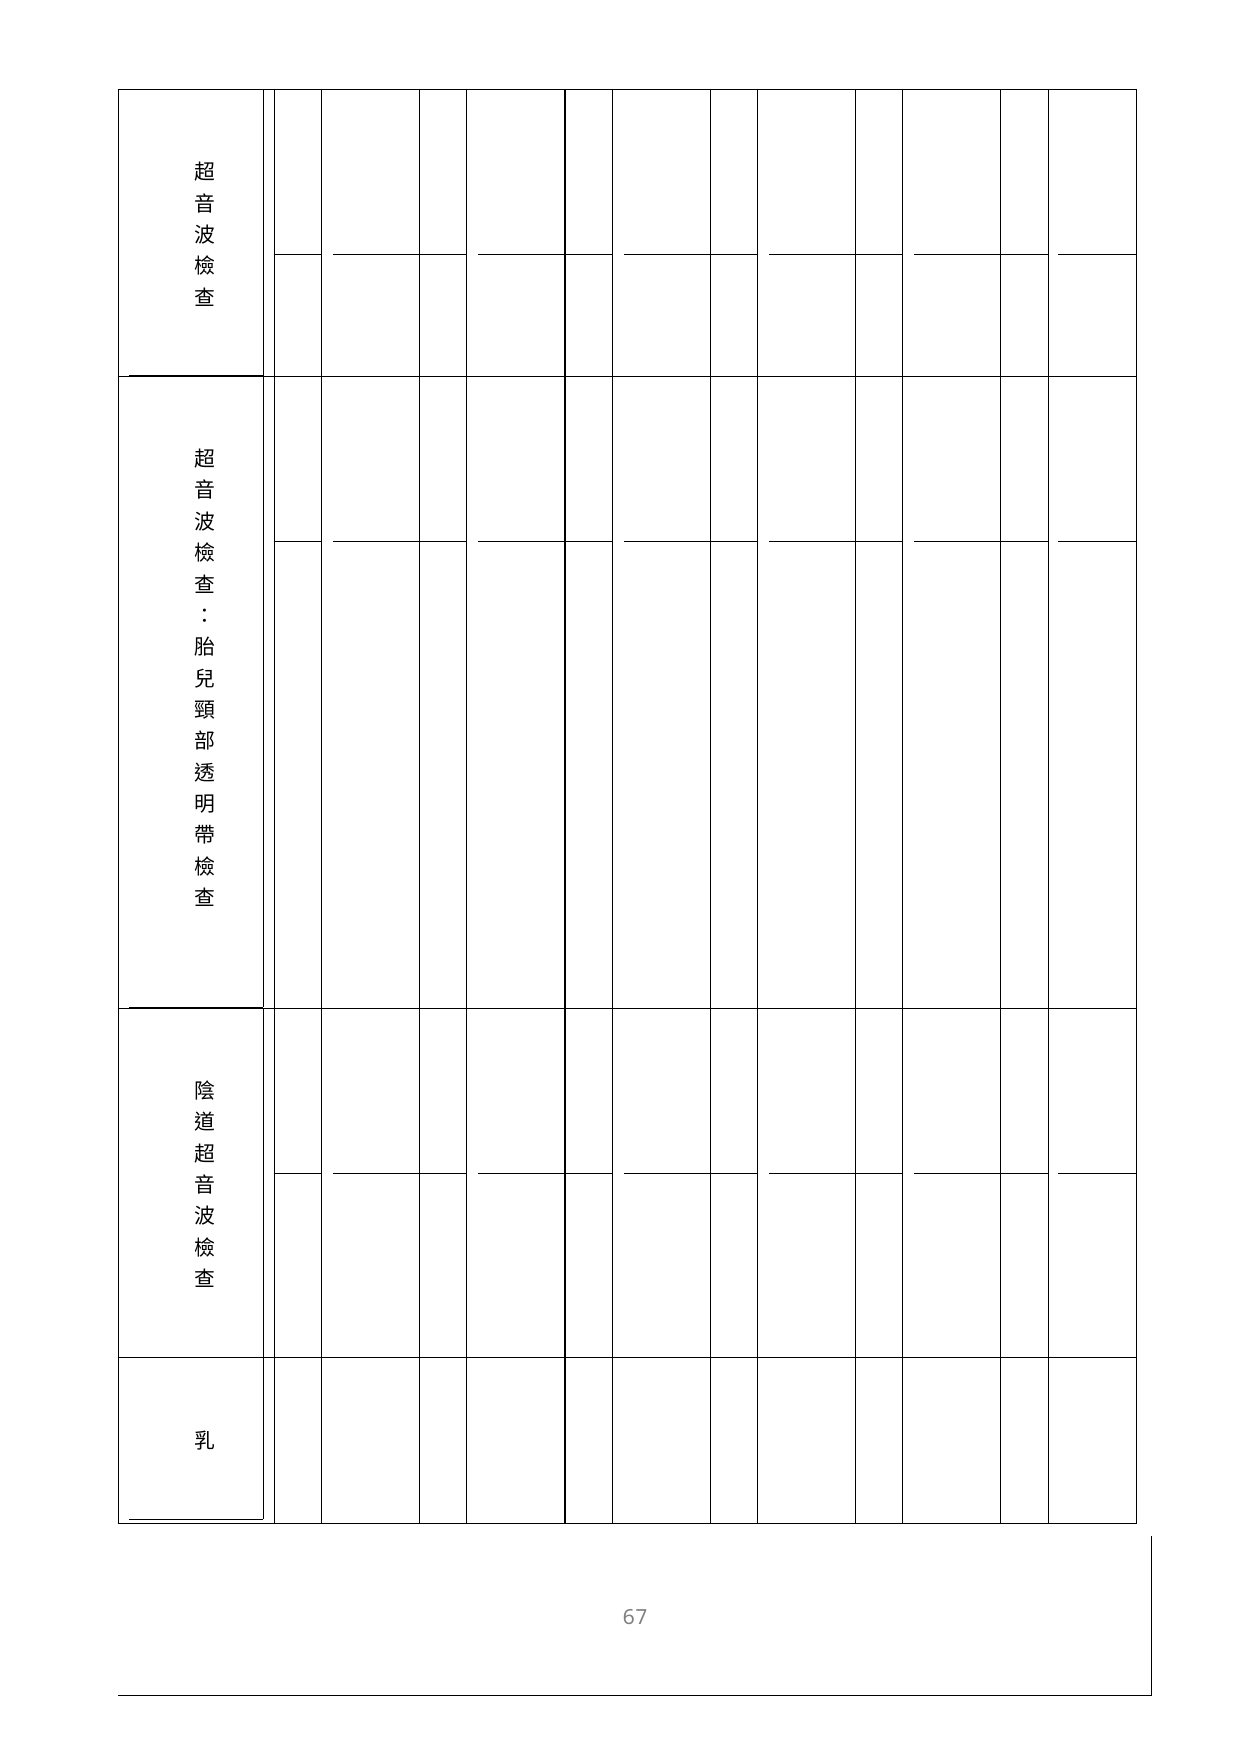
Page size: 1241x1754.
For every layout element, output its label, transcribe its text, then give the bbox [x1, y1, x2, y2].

table_cell [903, 1358, 1000, 1523]
table_cell [903, 90, 1000, 376]
table_cell [566, 1174, 612, 1357]
table_cell [420, 90, 466, 254]
table_cell [467, 1009, 564, 1357]
table_cell [264, 377, 274, 1007]
table_cell [1049, 90, 1136, 376]
table_cell [322, 1009, 419, 1357]
table_cell [1049, 377, 1136, 1007]
table_cell [566, 542, 612, 1007]
table_cell [275, 1009, 321, 1173]
table_cell [275, 377, 321, 541]
table_cell [758, 1358, 855, 1523]
table_cell [264, 1009, 274, 1357]
table_cell [1001, 90, 1048, 254]
table_cell [613, 90, 710, 376]
table_cell [275, 255, 321, 376]
table_cell [467, 377, 564, 1007]
table_cell 超音波檢查：胎兒頸部透明帶檢查 [119, 377, 263, 1007]
table_cell [322, 377, 419, 1007]
table_cell [711, 1174, 757, 1357]
table_cell [758, 1009, 855, 1357]
table_cell [420, 1174, 466, 1357]
table_cell [420, 255, 466, 376]
table_cell [566, 90, 612, 254]
table_cell [322, 90, 419, 376]
table_cell [275, 542, 321, 1007]
table_cell [758, 377, 855, 1007]
table_cell [1001, 1174, 1048, 1357]
table_cell [467, 1358, 564, 1523]
table_cell [856, 542, 902, 1007]
table_cell [856, 1358, 902, 1523]
table_cell [1049, 1009, 1136, 1357]
table_cell [1001, 377, 1048, 541]
table_cell [322, 1358, 419, 1523]
table_cell [264, 90, 274, 376]
table_cell [903, 377, 1000, 1007]
table_cell [1049, 1358, 1136, 1523]
table_cell [711, 1358, 757, 1523]
table_cell [903, 1009, 1000, 1357]
table_cell [613, 1009, 710, 1357]
table_cell [275, 1358, 321, 1523]
table_cell [711, 1009, 757, 1173]
table_cell [467, 90, 564, 376]
table_cell 超音波檢查 [119, 90, 263, 376]
table_cell 乳 [119, 1358, 274, 1523]
table_cell [856, 377, 902, 541]
table_cell 陰道超音波檢查 [119, 1009, 263, 1357]
table_cell [711, 255, 757, 376]
table_cell [613, 1358, 710, 1523]
table_cell [758, 90, 855, 376]
table_cell [420, 1358, 466, 1523]
table_cell [566, 255, 612, 376]
table_cell [856, 1009, 902, 1173]
table_cell [1001, 255, 1048, 376]
table_cell [856, 255, 902, 376]
table_cell [711, 542, 757, 1007]
table_cell [566, 377, 612, 541]
table_cell [275, 90, 321, 254]
table_cell [1001, 1009, 1048, 1173]
table_cell [420, 377, 466, 541]
table_cell [1001, 542, 1048, 1007]
table_cell [420, 1009, 466, 1173]
table_cell [711, 377, 757, 541]
table_cell [420, 542, 466, 1007]
table_cell [1001, 1358, 1048, 1523]
table_cell [566, 1009, 612, 1173]
table_cell [856, 90, 902, 254]
table_cell [275, 1174, 321, 1357]
table_cell [711, 90, 757, 254]
table_cell [613, 377, 710, 1007]
table_cell [856, 1174, 902, 1357]
table_cell [566, 1358, 612, 1523]
